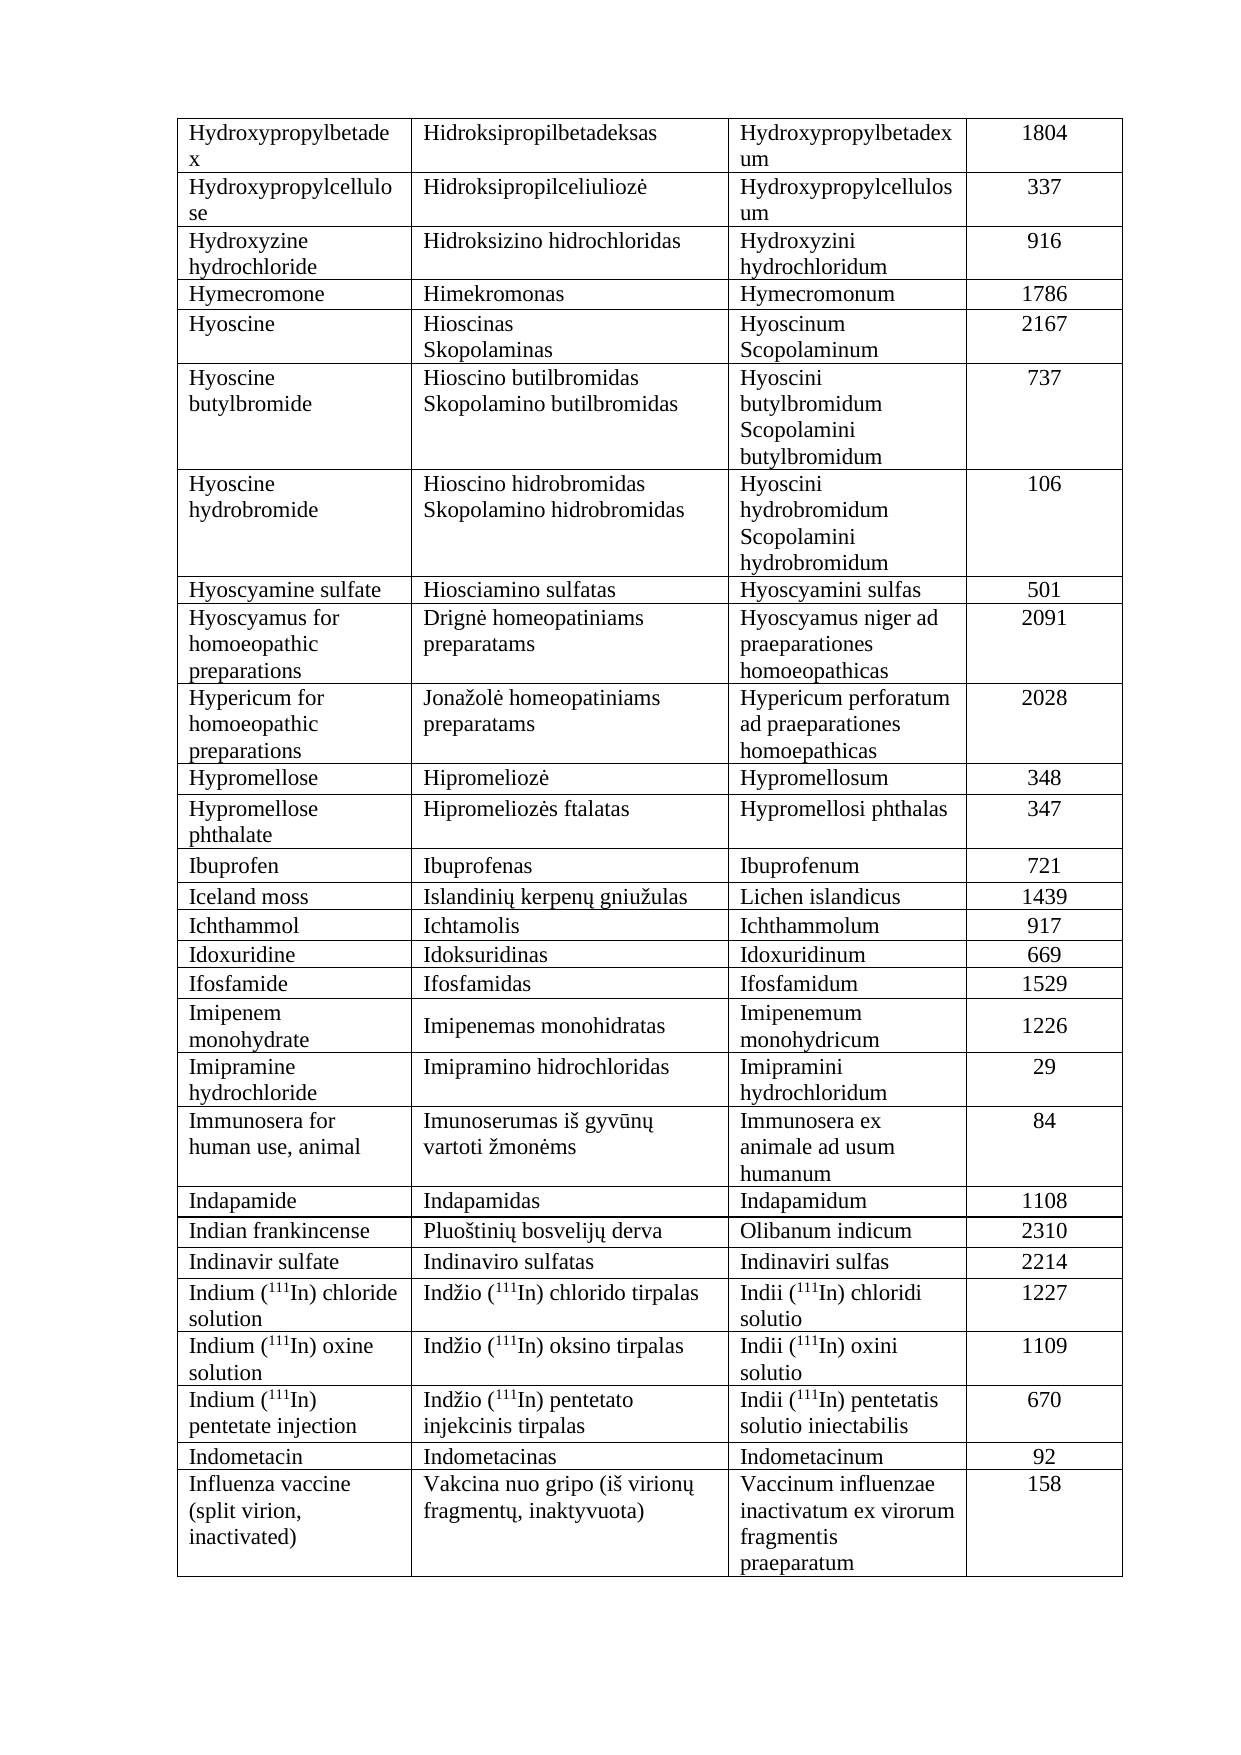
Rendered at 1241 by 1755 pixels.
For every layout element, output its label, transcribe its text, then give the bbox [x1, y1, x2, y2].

table_cell Imipenem monohydrate [178, 999, 411, 1052]
table_cell Pluoštinių bosvelijų derva [412, 1218, 728, 1247]
table_cell Ifosfamidum [729, 968, 966, 998]
table_cell Islandinių kerpenų gniužulas [412, 883, 728, 909]
table_cell Indžio (111In) chlorido tirpalas [412, 1279, 728, 1331]
table_cell Vakcina nuo gripo (iš virionų fragmentų, inaktyvuota) [412, 1470, 728, 1576]
table_cell Indium (111In) pentetate injection [178, 1386, 411, 1442]
table_cell 1227 [967, 1279, 1122, 1331]
table_cell Indinaviro sulfatas [412, 1248, 728, 1277]
table_cell Hyoscine [178, 310, 411, 363]
table_cell Indian frankincense [178, 1218, 411, 1247]
table_cell Lichen islandicus [729, 883, 966, 909]
table_cell 1786 [967, 280, 1122, 309]
table_cell 916 [967, 227, 1122, 279]
table_cell Hidroksipropilbetadeksas [412, 119, 728, 172]
table_cell Indometacinum [729, 1443, 966, 1469]
table_cell Indium (111In) oxine solution [178, 1332, 411, 1385]
table_cell Hiosciamino sulfatas [412, 577, 728, 603]
table_cell 348 [967, 764, 1122, 794]
table_cell 347 [967, 795, 1122, 848]
table_cell Indometacinas [412, 1443, 728, 1469]
table_cell Immunosera for human use, animal [178, 1107, 411, 1186]
table_cell 1108 [967, 1187, 1122, 1216]
table_cell Imunoserumas iš gyvūnų vartoti žmonėms [412, 1107, 728, 1186]
table_cell 92 [967, 1443, 1122, 1469]
table_cell 84 [967, 1107, 1122, 1186]
table_cell 917 [967, 910, 1122, 939]
table_cell 2167 [967, 310, 1122, 363]
table_cell Hymecromonum [729, 280, 966, 309]
table_cell Imipramino hidrochloridas [412, 1053, 728, 1106]
table_cell Ibuprofen [178, 849, 411, 882]
table_cell Vaccinum influenzae inactivatum ex virorum fragmentis praeparatum [729, 1470, 966, 1576]
table_cell Indii (111In) oxini solutio [729, 1332, 966, 1385]
table_cell Idoxuridine [178, 941, 411, 967]
table_cell Hioscinas Skopolaminas [412, 310, 728, 363]
table_cell Hydroxyzine hydrochloride [178, 227, 411, 279]
table_cell 2310 [967, 1218, 1122, 1247]
table_cell Hipromeliozės ftalatas [412, 795, 728, 848]
table_cell Hyoscini butylbromidum Scopolamini butylbromidum [729, 364, 966, 469]
table_cell Hypericum perforatum ad praeparationes homoepathicas [729, 684, 966, 763]
table_cell 1109 [967, 1332, 1122, 1385]
table_cell Hidroksipropilceliuliozė [412, 173, 728, 226]
table_cell Hydroxypropylbetadex [178, 119, 411, 172]
table_cell 669 [967, 941, 1122, 967]
table_cell Immunosera ex animale ad usum humanum [729, 1107, 966, 1186]
table_cell Ichtamolis [412, 910, 728, 939]
table_cell 2214 [967, 1248, 1122, 1277]
table_cell Ichthammol [178, 910, 411, 939]
table_cell Imipramine hydrochloride [178, 1053, 411, 1106]
table_cell Drignė homeopatiniams preparatams [412, 604, 728, 683]
table_cell Imipenemum monohydricum [729, 999, 966, 1052]
table_cell Indometacin [178, 1443, 411, 1469]
table_cell Hioscino butilbromidas Skopolamino butilbromidas [412, 364, 728, 469]
table_cell Hymecromone [178, 280, 411, 309]
table_cell 2091 [967, 604, 1122, 683]
table_cell Ibuprofenum [729, 849, 966, 882]
table_cell Hypromellose phthalate [178, 795, 411, 848]
table_cell Ichthammolum [729, 910, 966, 939]
table_cell 106 [967, 470, 1122, 576]
table_cell Hypromellosum [729, 764, 966, 794]
table_cell Hidroksizino hidrochloridas [412, 227, 728, 279]
table_cell Hypericum for homoeopathic preparations [178, 684, 411, 763]
table_cell 1804 [967, 119, 1122, 172]
table_cell Ifosfamidas [412, 968, 728, 998]
table_cell Indinavir sulfate [178, 1248, 411, 1277]
table_cell Indžio (111In) oksino tirpalas [412, 1332, 728, 1385]
table_cell Himekromonas [412, 280, 728, 309]
table_cell Hyoscyamus for homoeopathic preparations [178, 604, 411, 683]
table_cell 29 [967, 1053, 1122, 1106]
table_cell Indžio (111In) pentetato injekcinis tirpalas [412, 1386, 728, 1442]
table_cell 501 [967, 577, 1122, 603]
table_cell Hydroxypropylbetadexum [729, 119, 966, 172]
table_cell 2028 [967, 684, 1122, 763]
table_cell Hyoscine butylbromide [178, 364, 411, 469]
table_cell Olibanum indicum [729, 1218, 966, 1247]
table_cell Hyoscini hydrobromidum Scopolamini hydrobromidum [729, 470, 966, 576]
table_cell Hyoscinum Scopolaminum [729, 310, 966, 363]
table_cell 337 [967, 173, 1122, 226]
table_cell 670 [967, 1386, 1122, 1442]
table_cell Indium (111In) chloride solution [178, 1279, 411, 1331]
table_cell Hyoscyamini sulfas [729, 577, 966, 603]
table_cell Indii (111In) pentetatis solutio iniectabilis [729, 1386, 966, 1442]
table_cell Hyoscine hydrobromide [178, 470, 411, 576]
table_cell Indapamidum [729, 1187, 966, 1216]
table_cell Hipromeliozė [412, 764, 728, 794]
table_cell Imipenemas monohidratas [412, 999, 728, 1052]
table_cell Hypromellose [178, 764, 411, 794]
table_cell Imipramini hydrochloridum [729, 1053, 966, 1106]
table_cell Ifosfamide [178, 968, 411, 998]
table_cell 1529 [967, 968, 1122, 998]
table_cell Ibuprofenas [412, 849, 728, 882]
table_cell Hydroxyzini hydrochloridum [729, 227, 966, 279]
table_cell Hydroxypropylcellulose [178, 173, 411, 226]
table_cell Indinaviri sulfas [729, 1248, 966, 1277]
table_cell Hypromellosi phthalas [729, 795, 966, 848]
table_cell Iceland moss [178, 883, 411, 909]
table_cell Idoxuridinum [729, 941, 966, 967]
table_cell Idoksuridinas [412, 941, 728, 967]
table_cell Influenza vaccine (split virion, inactivated) [178, 1470, 411, 1576]
table_cell 1439 [967, 883, 1122, 909]
table_cell 158 [967, 1470, 1122, 1576]
table_cell Indii (111In) chloridi solutio [729, 1279, 966, 1331]
table_cell Hydroxypropylcellulosum [729, 173, 966, 226]
table_cell Hyoscyamus niger ad praeparationes homoeopathicas [729, 604, 966, 683]
table_cell Indapamide [178, 1187, 411, 1216]
table_cell 1226 [967, 999, 1122, 1052]
table_cell Hyoscyamine sulfate [178, 577, 411, 603]
table_cell Jonažolė homeopatiniams preparatams [412, 684, 728, 763]
table_cell Hioscino hidrobromidas Skopolamino hidrobromidas [412, 470, 728, 576]
table_cell 721 [967, 849, 1122, 882]
table_cell Indapamidas [412, 1187, 728, 1216]
table_cell 737 [967, 364, 1122, 469]
